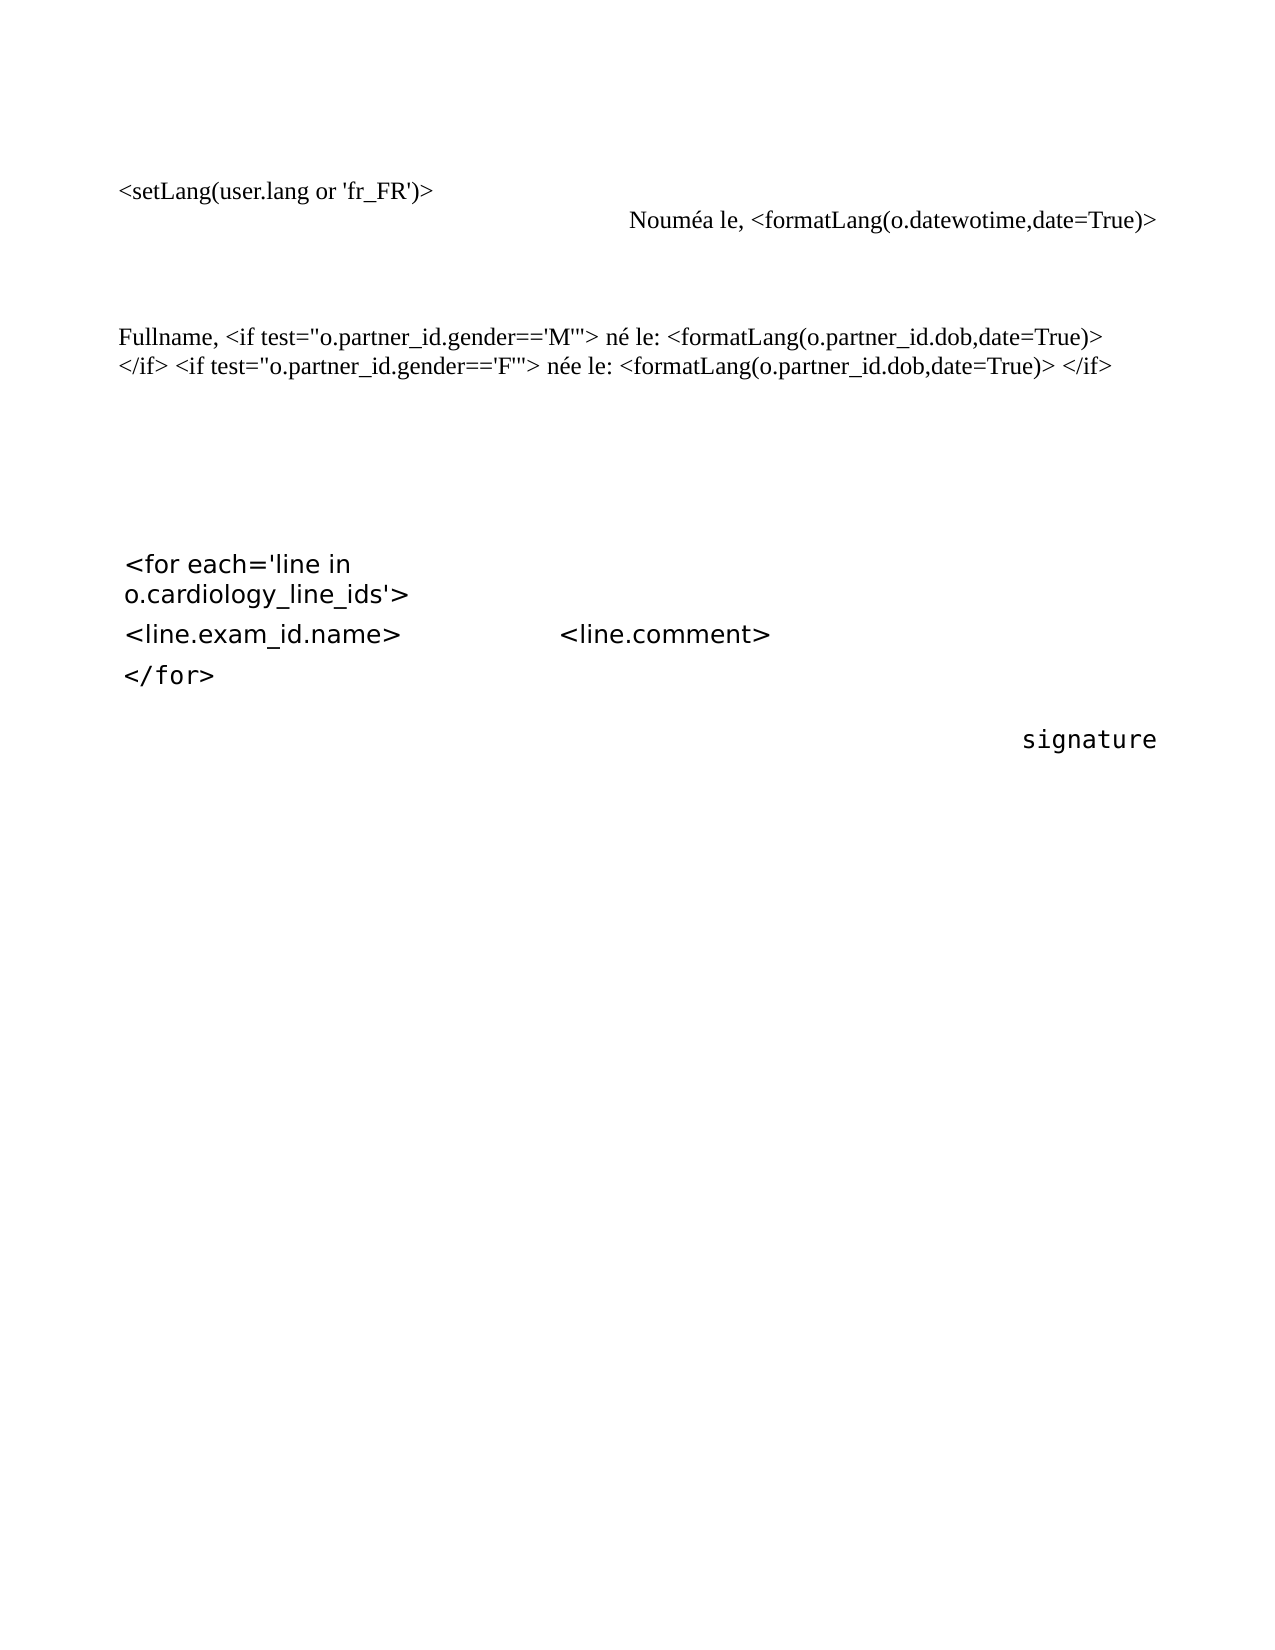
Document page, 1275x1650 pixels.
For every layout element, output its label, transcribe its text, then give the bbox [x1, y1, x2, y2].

text Fullname, <if test="o.partner_id.gender=='M'"> né le: <formatLang(o.partner_id.dob,date=True)> </if> <if test="o.partner_id.gender=='F'"> née le: <formatLang(o.partner_id.dob,date=True)> </if> [118, 322, 1157, 380]
table_cell [868, 655, 1085, 696]
text signature [118, 725, 1157, 754]
table_cell <line.exam_id.name> [118, 615, 552, 655]
table_cell </for> [118, 655, 552, 696]
text Nouméa le, <formatLang(o.datewotime,date=True)> [118, 205, 1157, 234]
text <setLang(user.lang or 'fr_FR')> [118, 176, 1157, 205]
table_header [1085, 545, 1157, 615]
table_cell [553, 655, 868, 696]
table_cell <line.comment> [553, 615, 1157, 655]
table_cell [1085, 655, 1157, 696]
table_header [553, 545, 1085, 615]
table_header <for each='line in o.cardiology_line_ids'> [118, 545, 552, 615]
